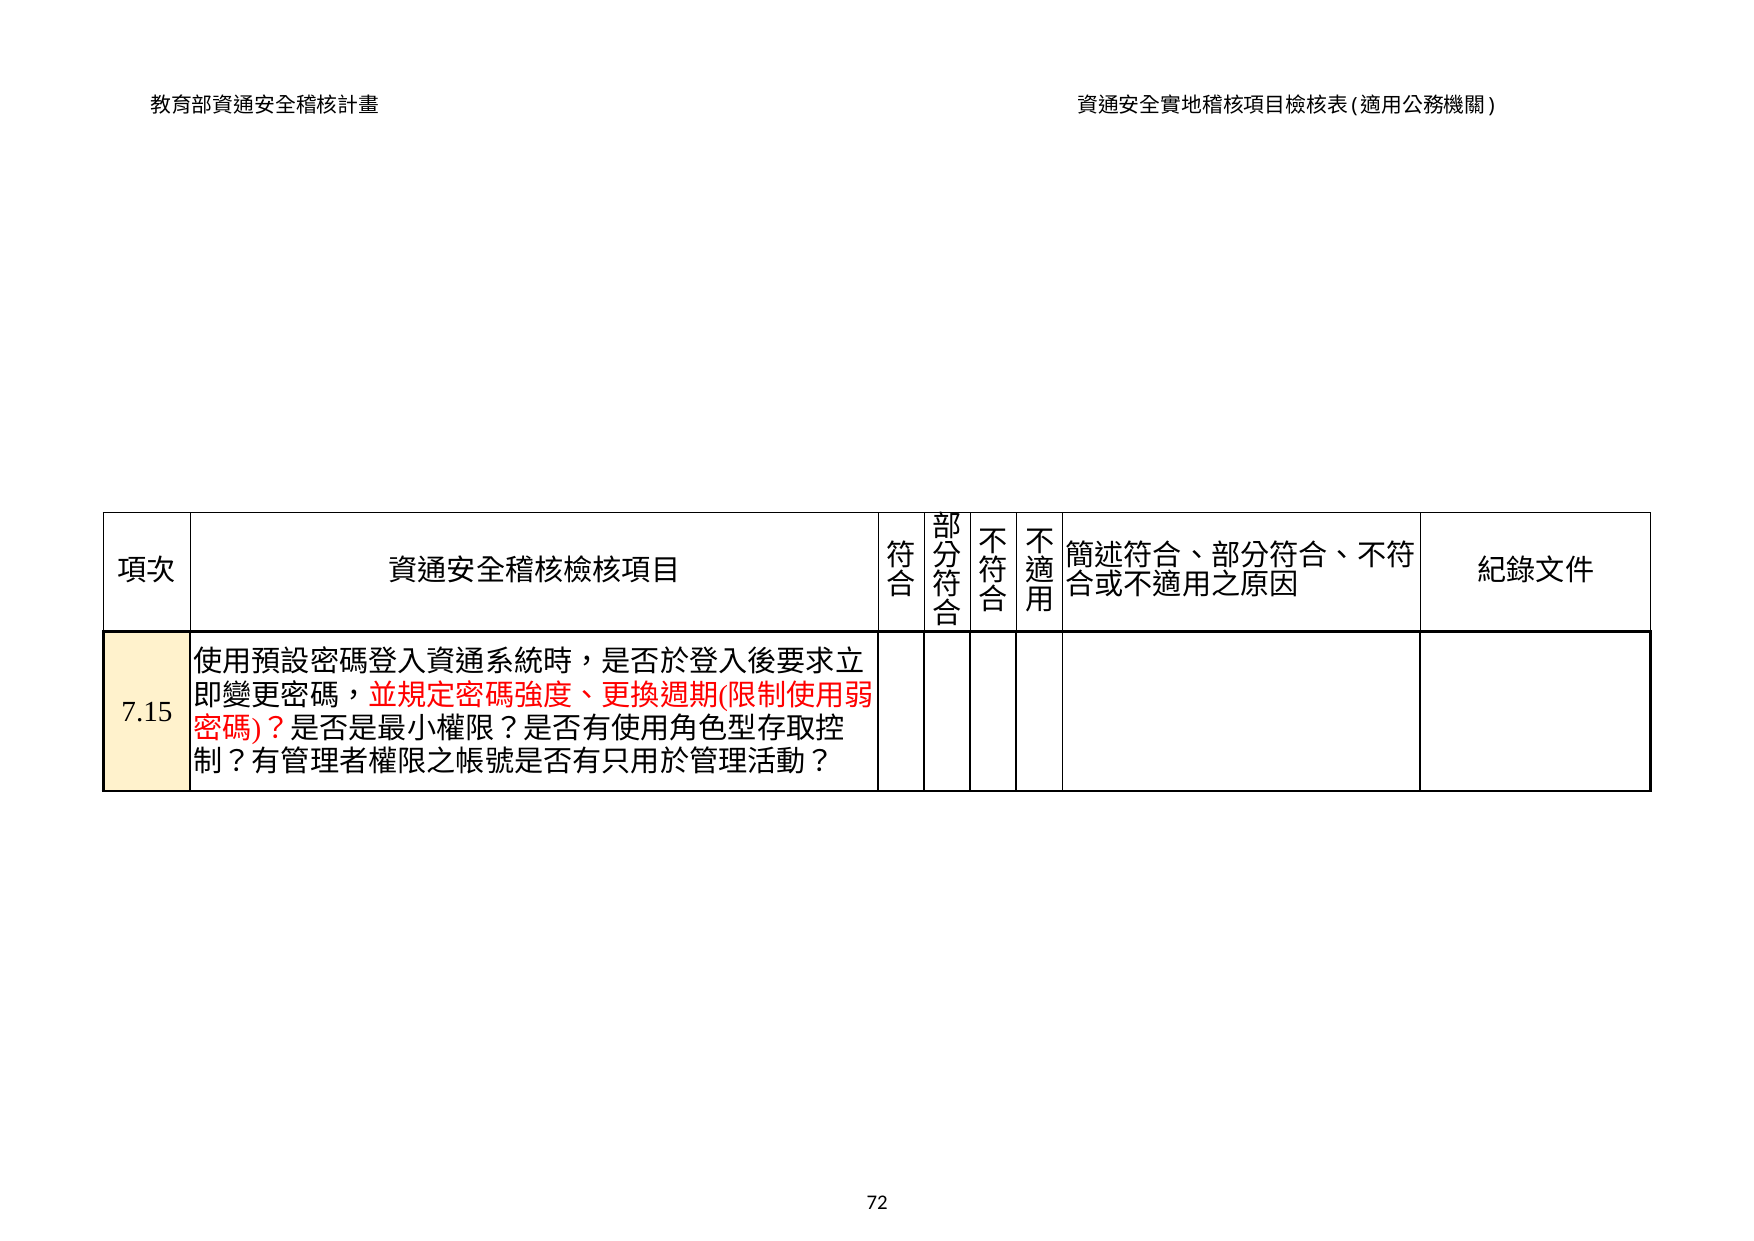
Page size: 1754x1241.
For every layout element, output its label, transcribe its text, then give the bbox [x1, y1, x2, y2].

table_cell 7.15 [105, 633, 189, 790]
table_header 部分符合 [925, 513, 970, 630]
table_cell 使用預設密碼登入資通系統時，是否於登入後要求立即變更密碼，並規定密碼強度、更換週期(限制使用弱密碼)？是否是最小權限？是否有使用角色型存取控制？有管理者權限之帳號是否有只用於管理活動？ [191, 633, 877, 790]
table_header 不符合 [971, 513, 1016, 630]
table_header 資通安全稽核檢核項目 [191, 513, 878, 630]
table_cell [1421, 633, 1649, 790]
table_header 簡述符合、部分符合、不符合或不適用之原因 [1063, 513, 1420, 630]
table_cell [1017, 633, 1062, 790]
table_header 符合 [879, 513, 924, 630]
table_cell [879, 633, 923, 790]
table_cell [925, 633, 969, 790]
table_cell [971, 633, 1015, 790]
table_cell [1063, 633, 1419, 790]
table_header 不適用 [1017, 513, 1062, 630]
table_header 紀錄文件 [1421, 513, 1650, 630]
table_header 項次 [104, 513, 190, 630]
